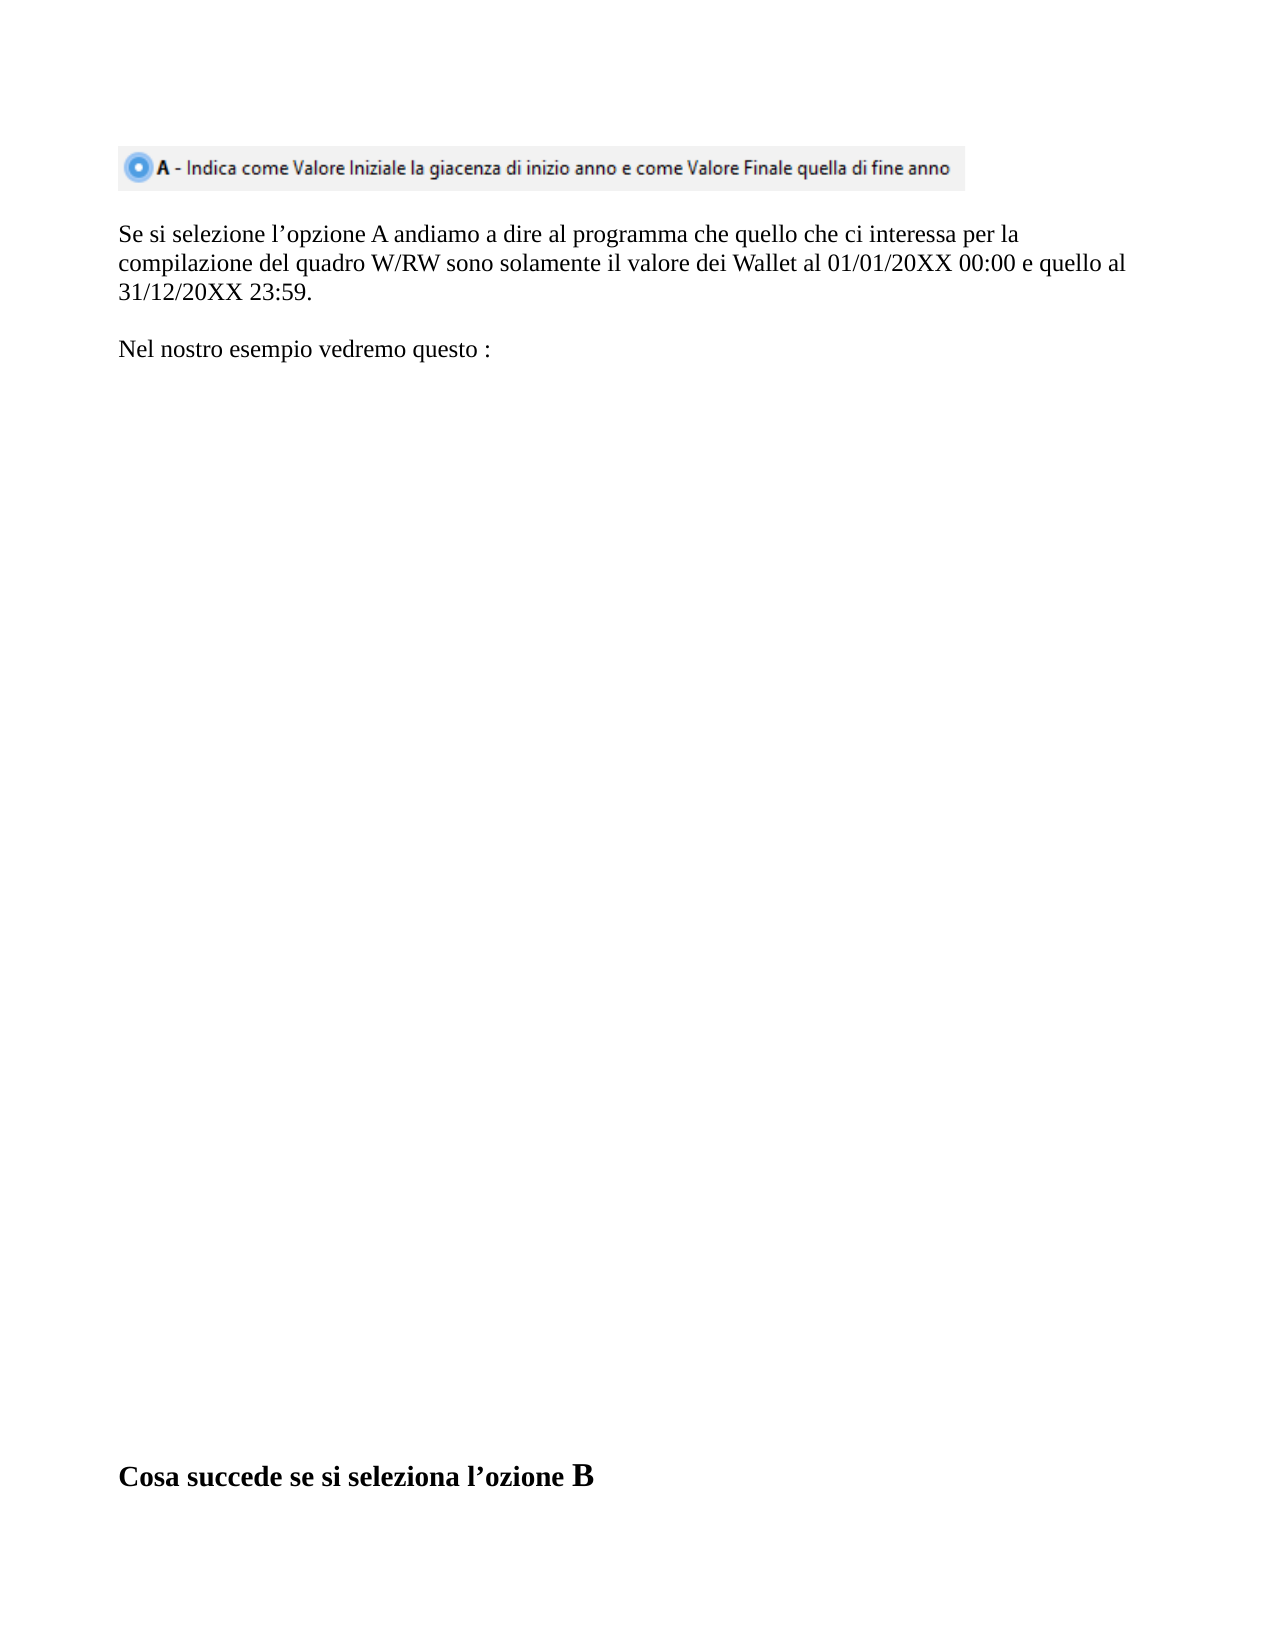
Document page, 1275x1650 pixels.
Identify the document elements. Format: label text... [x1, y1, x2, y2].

picture [118, 146, 965, 191]
text Nel nostro esempio vedremo questo : [118, 334, 1157, 363]
text Cosa succede se si seleziona l’ozione B [118, 1456, 1157, 1494]
text Se si selezione l’opzione A andiamo a dire al programma che quello che ci interessa per la compilazione del quadro W/RW sono solamente il valore dei Wallet al 01/01/20XX 00:00 e quello al 31/12/20XX 23:59. [118, 219, 1157, 306]
